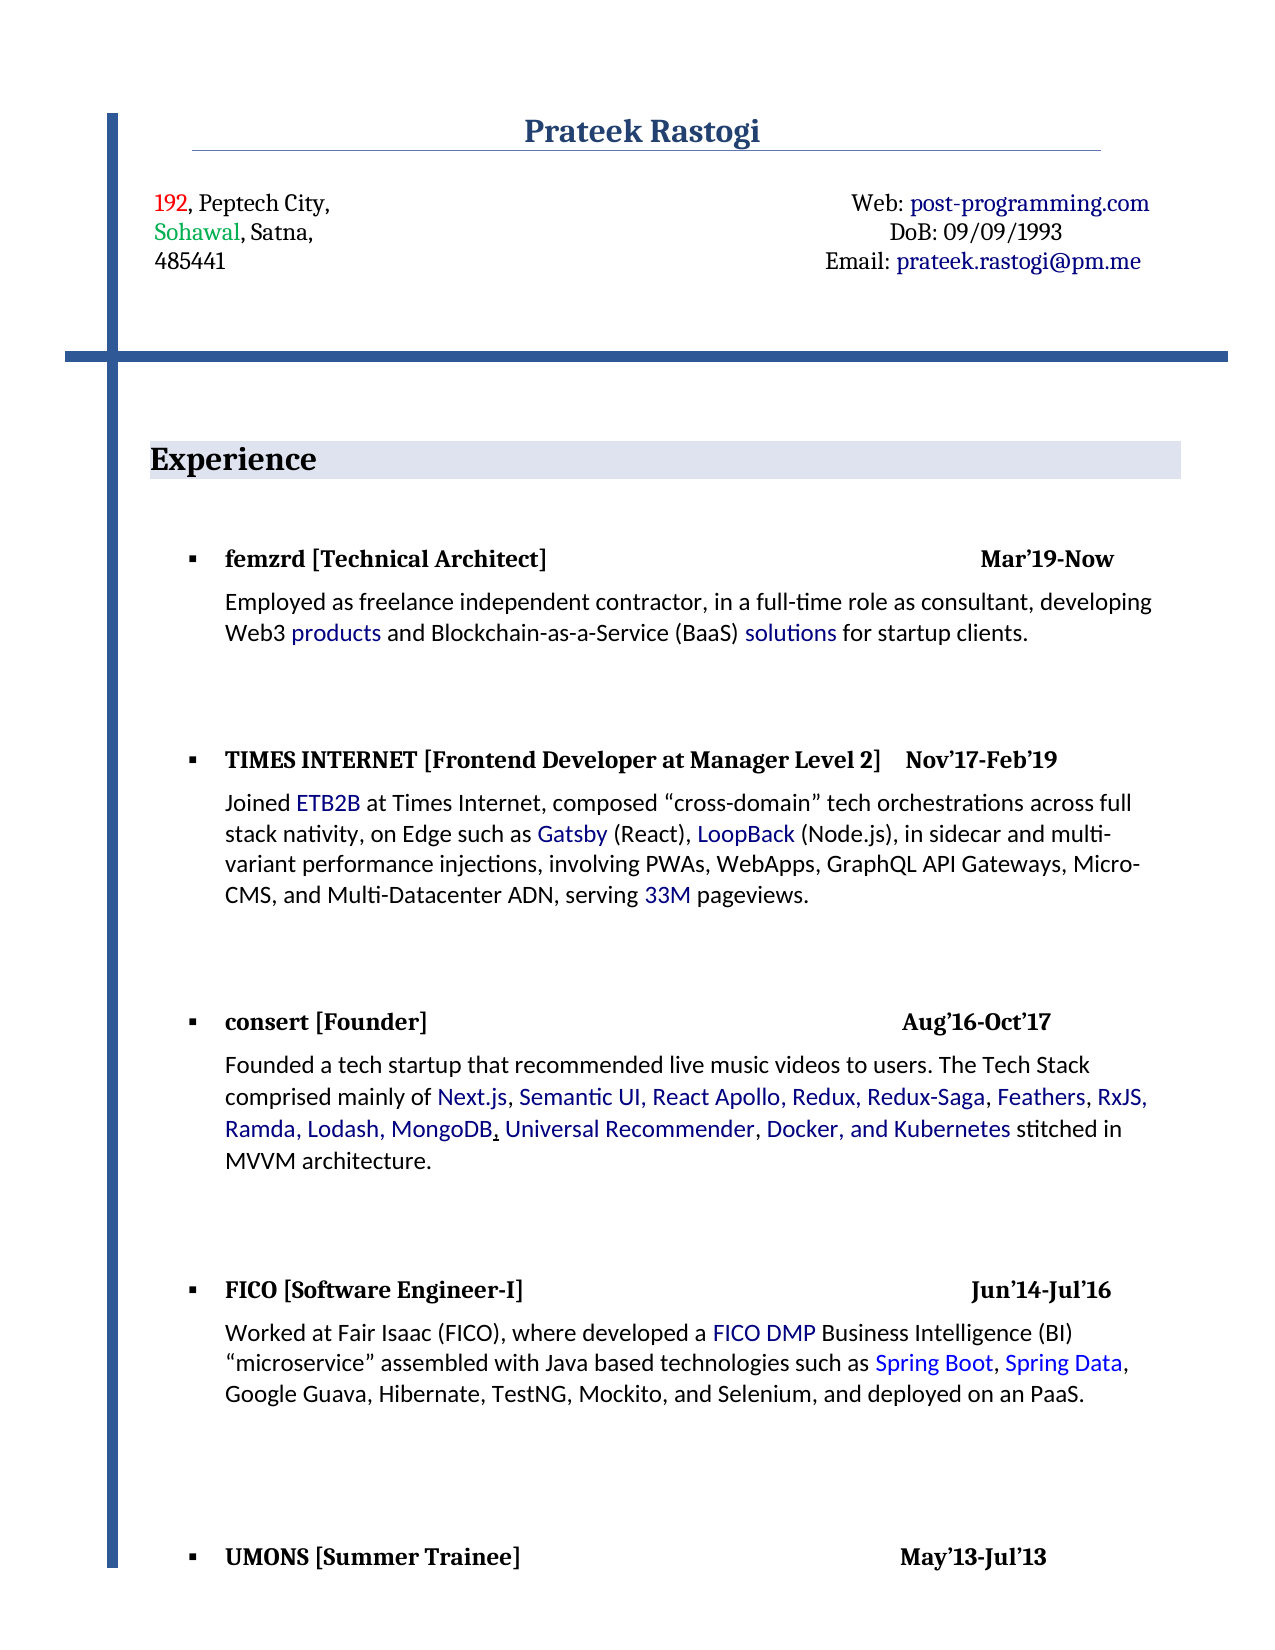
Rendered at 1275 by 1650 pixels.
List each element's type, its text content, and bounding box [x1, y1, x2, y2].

title Joined ETB2B at Times Internet, composed “cross-domain” tech orchestrations across full stack nativity, on Edge such as Gatsby (React), LoopBack (Node.js), in sidecar and multi-variant performance injections, involving PWAs, WebApps, GraphQL API Gateways, Micro-CMS, and Multi-Datacenter ADN, serving 33M pageviews. [225, 787, 1181, 909]
text 485441 Email: prateek.rastogi@pm.me [122, 247, 1181, 304]
title Employed as freelance independent contractor, in a full-time role as consultant, developing Web3 products and Blockchain-as-a-Service (BaaS) solutions for startup clients. [225, 586, 1181, 647]
title UMONS [Summer Trainee] May’13-Jul’13 [187, 1542, 1181, 1571]
title femzrd [Technical Architect] Mar’19-Now [187, 545, 1181, 574]
title Founded a tech startup that recommended live music videos to users. The Tech Stack comprised mainly of Next.js, Semantic UI, React Apollo, Redux, Redux-Saga, Feathers, RxJS, Ramda, Lodash, MongoDB, Universal Recommender, Docker, and Kubernetes stitched in MVVM architecture. [225, 1049, 1181, 1176]
title TIMES INTERNET [Frontend Developer at Manager Level 2] Nov’17-Feb’19 [187, 746, 1181, 775]
title Prateek Rastogi [487, 112, 1181, 151]
subtitle Experience [150, 441, 1181, 479]
title FICO [Software Engineer-I] Jun’14-Jul’16 [187, 1276, 1181, 1304]
text 192, Peptech City, Web: post-programming.com [122, 189, 1181, 218]
text Sohawal, Satna, DoB: 09/09/1993 [122, 218, 1181, 247]
title Worked at Fair Isaac (FICO), where developed a FICO DMP Business Intelligence (BI) “microservice” assembled with Java based technologies such as Spring Boot, Spring Data, Google Guava, Hibernate, TestNG, Mockito, and Selenium, and deployed on an PaaS. [225, 1317, 1181, 1408]
title consert [Founder] Aug’16-Oct’17 [187, 1008, 1181, 1037]
